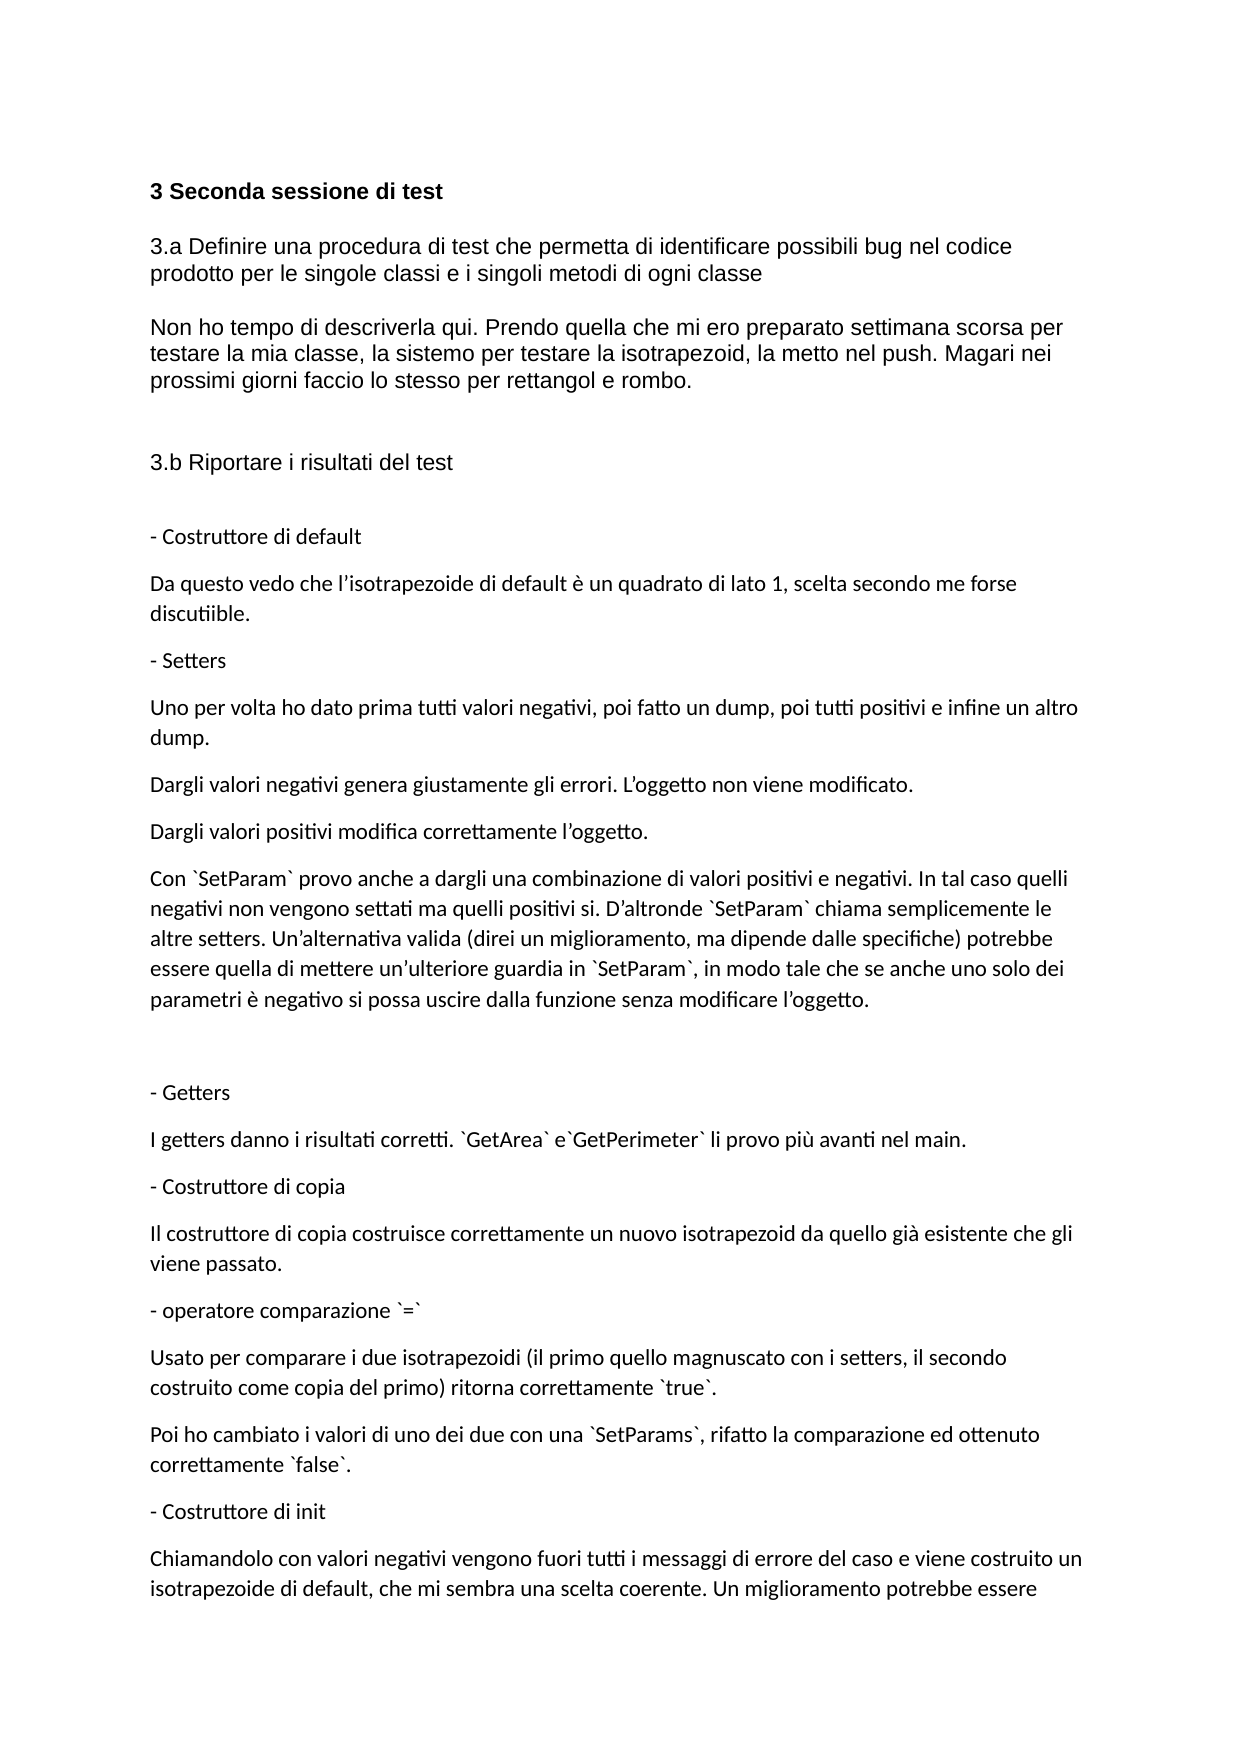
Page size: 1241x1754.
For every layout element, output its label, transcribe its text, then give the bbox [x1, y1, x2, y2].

text Usato per comparare i due isotrapezoidi (il primo quello magnuscato con i setters, il secondo costruito come copia del primo) ritorna correttamente `true`. [150, 1343, 1090, 1401]
text Il costruttore di copia costruisce correttamente un nuovo isotrapezoid da quello già esistente che gli viene passato. [150, 1219, 1090, 1277]
text 3 Seconda sessione di test [150, 178, 1090, 204]
text Poi ho cambiato i valori di uno dei due con una `SetParams`, rifatto la comparazione ed ottenuto correttamente `false`. [150, 1420, 1090, 1478]
text Uno per volta ho dato prima tutti valori negativi, poi fatto un dump, poi tutti positivi e infine un altro dump. [150, 693, 1090, 751]
text Chiamandolo con valori negativi vengono fuori tutti i messaggi di errore del caso e viene costruito un isotrapezoide di default, che mi sembra una scelta coerente. Un miglioramento potrebbe essere [150, 1544, 1090, 1602]
text Dargli valori negativi genera giustamente gli errori. L’oggetto non viene modificato. [150, 770, 1090, 798]
text - operatore comparazione `=` [150, 1296, 1090, 1324]
text 3.a Definire una procedura di test che permetta di identificare possibili bug nel codice prodotto per le singole classi e i singoli metodi di ogni classe [150, 233, 1090, 286]
text Dargli valori positivi modifica correttamente l’oggetto. [150, 817, 1090, 845]
text - Getters [150, 1078, 1090, 1106]
text - Setters [150, 646, 1090, 674]
text Non ho tempo di descriverla qui. Prendo quella che mi ero preparato settimana scorsa per testare la mia classe, la sistemo per testare la isotrapezoid, la metto nel push. Magari nei prossimi giorni faccio lo stesso per rettangol e rombo. [150, 314, 1090, 393]
text Da questo vedo che l’isotrapezoide di default è un quadrato di lato 1, scelta secondo me forse discutiible. [150, 569, 1090, 627]
text - Costruttore di default [150, 522, 1090, 550]
text I getters danno i risultati corretti. `GetArea` e`GetPerimeter` li provo più avanti nel main. [150, 1125, 1090, 1153]
text 3.b Riportare i risultati del test [150, 449, 1090, 475]
text - Costruttore di copia [150, 1172, 1090, 1200]
text Con `SetParam` provo anche a dargli una combinazione di valori positivi e negativi. In tal caso quelli negativi non vengono settati ma quelli positivi si. D’altronde `SetParam` chiama semplicemente le altre setters. Un’alternativa valida (direi un miglioramento, ma dipende dalle specifiche) potrebbe essere quella di mettere un’ulteriore guardia in `SetParam`, in modo tale che se anche uno solo dei parametri è negativo si possa uscire dalla funzione senza modificare l’oggetto. [150, 864, 1090, 1013]
text - Costruttore di init [150, 1497, 1090, 1525]
